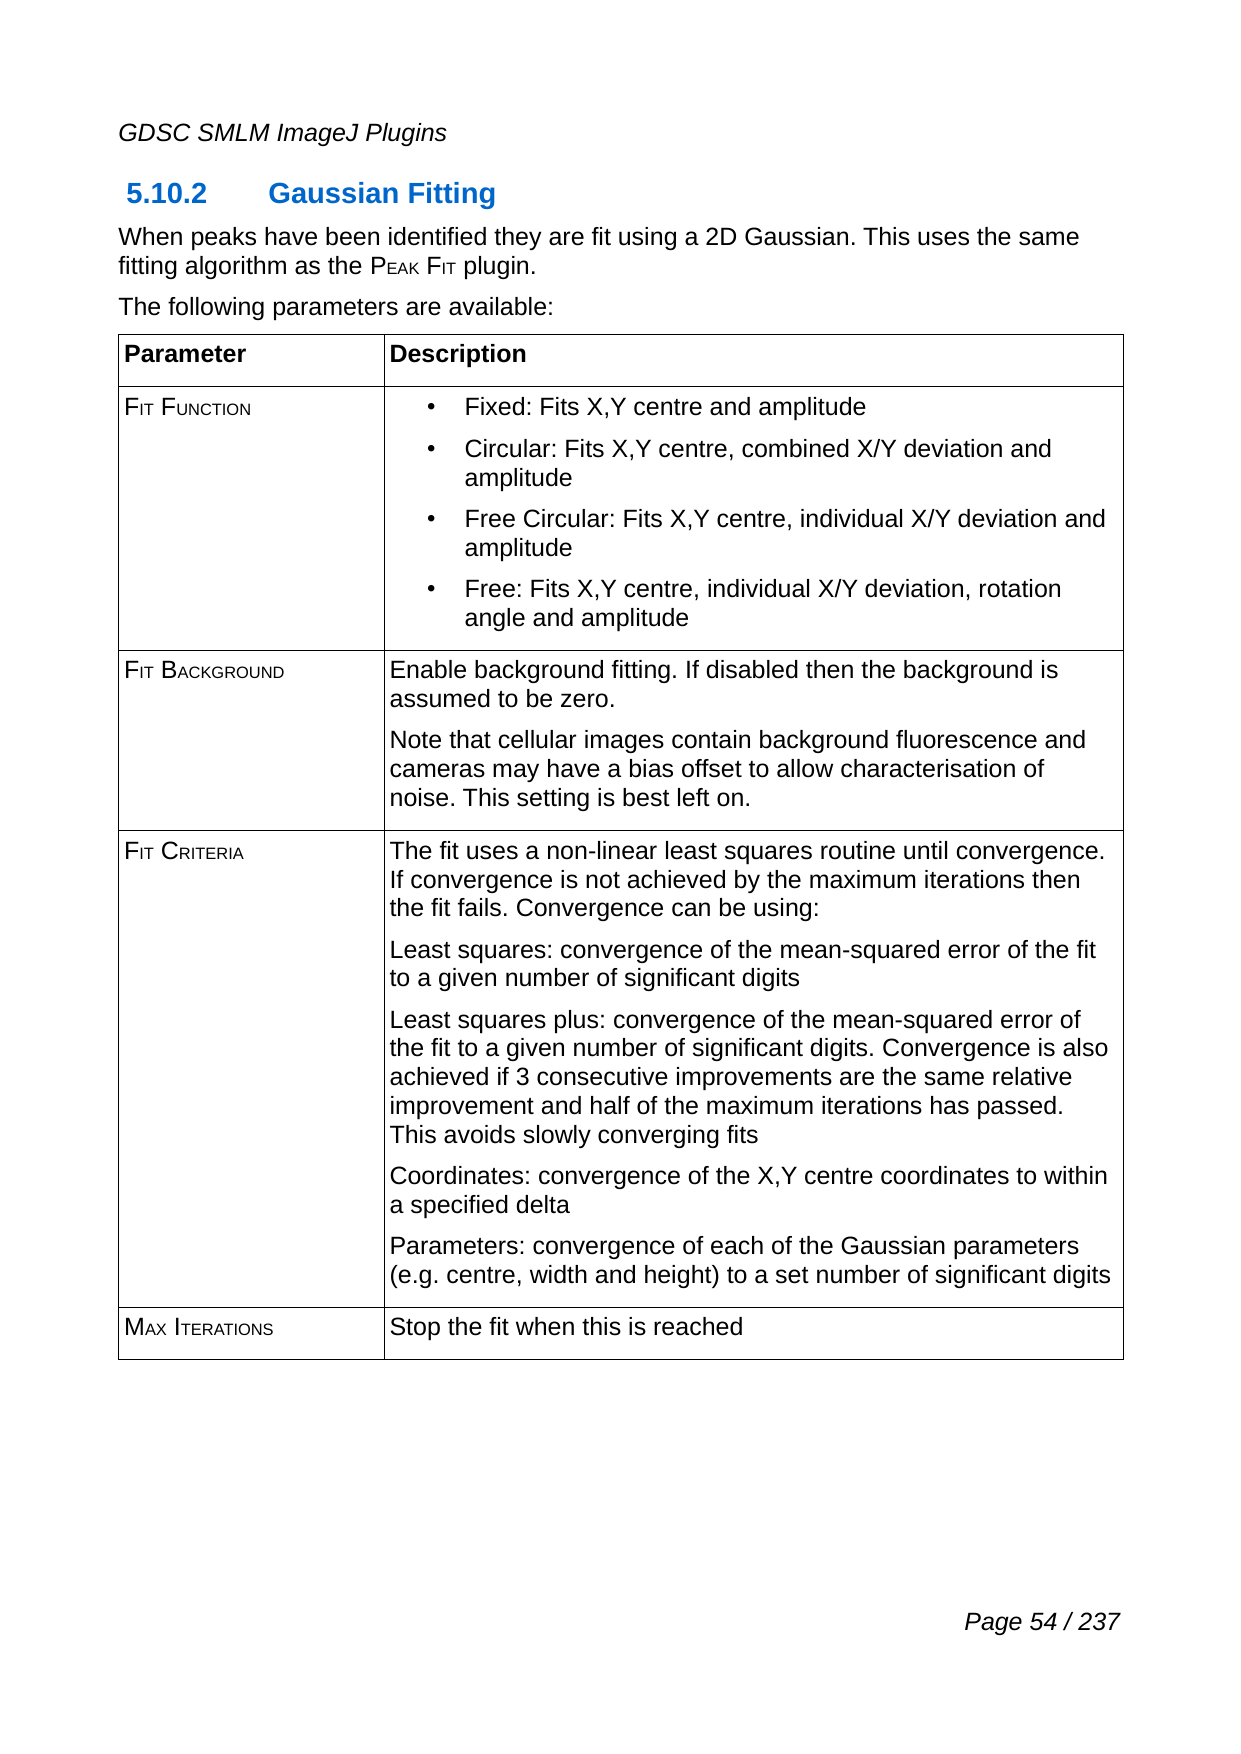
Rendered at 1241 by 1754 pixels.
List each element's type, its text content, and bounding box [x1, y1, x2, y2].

table_cell The fit uses a non-linear least squares routine until convergence. If convergence is not achieved by the maximum iterations then the fit fails. Convergence can be using: Least squares: convergence of the mean-squared error of the fit to a given number of significant digits Least squares plus: convergence of the mean-squared error of the fit to a given number of significant digits. Convergence is also achieved if 3 consecutive improvements are the same relative improvement and half of the maximum iterations has passed. This avoids slowly converging fits Coordinates: convergence of the X,Y centre coordinates to within a specified delta Parameters: convergence of each of the Gaussian parameters (e.g. centre, width and height) to a set number of significant digits [385, 831, 1123, 1307]
subtitle Gaussian Fitting [118, 176, 1122, 210]
table_cell Fit Criteria [119, 831, 384, 1307]
table_cell Enable background fitting. If disabled then the background is assumed to be zero. Note that cellular images contain background fluorescence and cameras may have a bias offset to allow characterisation of noise. This setting is best left on. [385, 651, 1123, 830]
table_cell Max Iterations [119, 1308, 384, 1359]
text The following parameters are available: [118, 292, 1122, 321]
table_cell Stop the fit when this is reached [385, 1308, 1123, 1359]
table_header Description [385, 335, 1123, 386]
table_cell Fit Function [119, 387, 384, 650]
table_cell Fit Background [119, 651, 384, 830]
table_cell Fixed: Fits X,Y centre and amplitude Circular: Fits X,Y centre, combined X/Y deviation and amplitude Free Circular: Fits X,Y centre, individual X/Y deviation and amplitude Free: Fits X,Y centre, individual X/Y deviation, rotation angle and amplitude [385, 387, 1123, 650]
table_header Parameter [119, 335, 384, 386]
text When peaks have been identified they are fit using a 2D Gaussian. This uses the same fitting algorithm as the Peak Fit plugin. [118, 222, 1122, 280]
